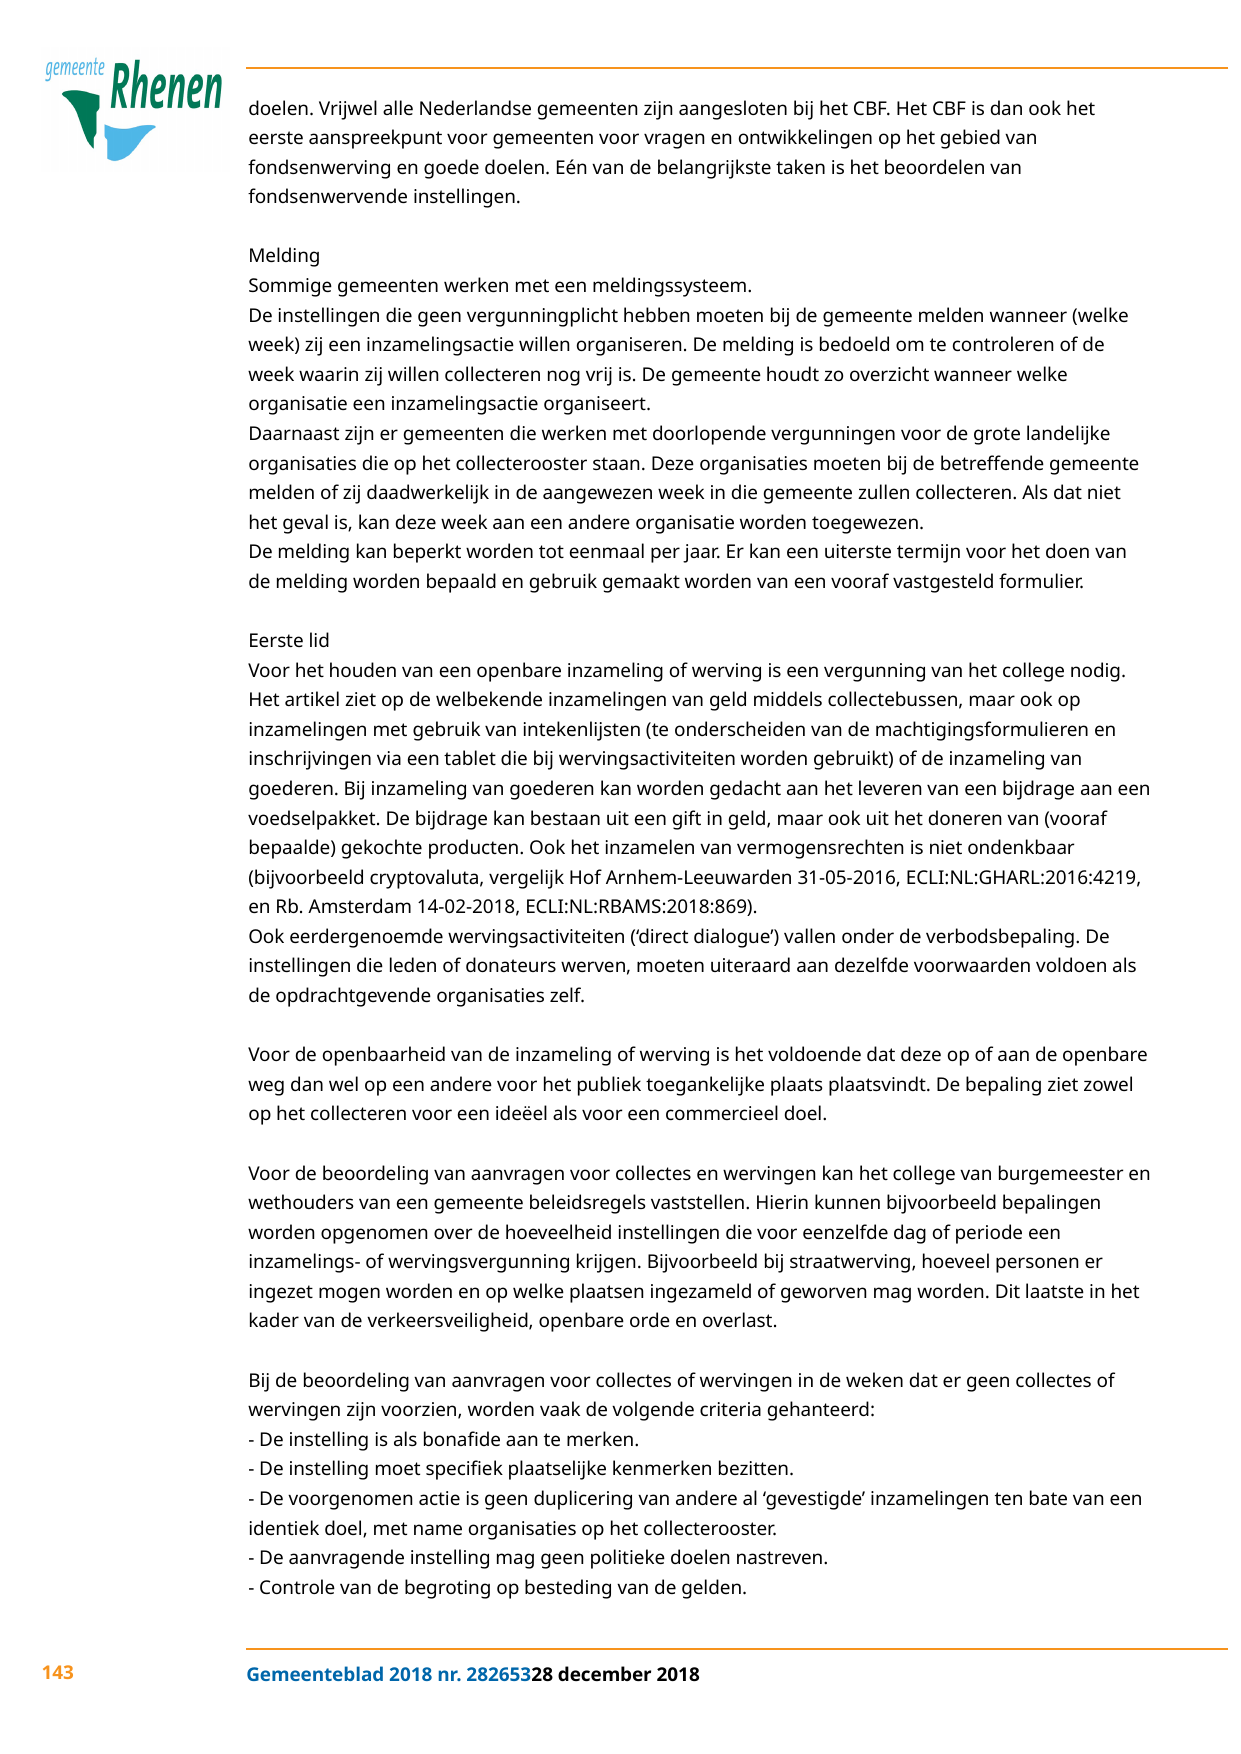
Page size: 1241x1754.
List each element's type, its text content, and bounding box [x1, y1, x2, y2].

text Melding [248, 243, 1152, 268]
text - De instelling moet specifiek plaatselijke kenmerken bezitten. [248, 1456, 1152, 1481]
text Bij de beoordeling van aanvragen voor collectes of wervingen in de weken dat er geen collectes of wervingen zijn voorzien, worden vaak de volgende criteria gehanteerd: [248, 1367, 1152, 1422]
text Ook eerdergenoemde wervingsactiviteiten (‘direct dialogue’) vallen onder de verbodsbepaling. De instellingen die leden of donateurs werven, moeten uiteraard aan dezelfde voorwaarden voldoen als de opdrachtgevende organisaties zelf. [248, 923, 1152, 1008]
text Eerste lid [248, 627, 1152, 653]
text De instellingen die geen vergunningplicht hebben moeten bij de gemeente melden wanneer (welke week) zij een inzamelingsactie willen organiseren. De melding is bedoeld om te controleren of de week waarin zij willen collecteren nog vrij is. De gemeente houdt zo overzicht wanneer welke organisatie een inzamelingsactie organiseert. [248, 302, 1152, 416]
text - Controle van de begroting op besteding van de gelden. [248, 1574, 1152, 1600]
text Voor de beoordeling van aanvragen voor collectes en wervingen kan het college van burgemeester en wethouders van een gemeente beleidsregels vaststellen. Hierin kunnen bijvoorbeeld bepalingen worden opgenomen over de hoeveelheid instellingen die voor eenzelfde dag of periode een inzamelings- of wervingsvergunning krijgen. Bijvoorbeeld bij straatwerving, hoeveel personen er ingezet mogen worden en op welke plaatsen ingezameld of geworven mag worden. Dit laatste in het kader van de verkeersveiligheid, openbare orde en overlast. [248, 1160, 1152, 1333]
text doelen. Vrijwel alle Nederlandse gemeenten zijn aangesloten bij het CBF. Het CBF is dan ook het eerste aanspreekpunt voor gemeenten voor vragen en ontwikkelingen op het gebied van fondsenwerving en goede doelen. Eén van de belangrijkste taken is het beoordelen van fondsenwervende instellingen. [248, 95, 1152, 209]
text Voor het houden van een openbare inzameling of werving is een vergunning van het college nodig. Het artikel ziet op de welbekende inzamelingen van geld middels collectebussen, maar ook op inzamelingen met gebruik van intekenlijsten (te onderscheiden van de machtigingsformulieren en inschrijvingen via een tablet die bij wervingsactiviteiten worden gebruikt) of de inzameling van goederen. Bij inzameling van goederen kan worden gedacht aan het leveren van een bijdrage aan een voedselpakket. De bijdrage kan bestaan uit een gift in geld, maar ook uit het doneren van (vooraf bepaalde) gekochte producten. Ook het inzamelen van vermogensrechten is niet ondenkbaar (bijvoorbeeld cryptovaluta, vergelijk Hof Arnhem-Leeuwarden 31-05-2016, ECLI:NL:GHARL:2016:4219, en Rb. Amsterdam 14-02-2018, ECLI:NL:RBAMS:2018:869). [248, 657, 1152, 919]
text Sommige gemeenten werken met een meldingssysteem. [248, 272, 1152, 298]
text - De aanvragende instelling mag geen politieke doelen nastreven. [248, 1544, 1152, 1570]
text De melding kan beperkt worden tot eenmaal per jaar. Er kan een uiterste termijn voor het doen van de melding worden bepaald en gebruik gemaakt worden van een vooraf vastgesteld formulier. [248, 538, 1152, 594]
text Daarnaast zijn er gemeenten die werken met doorlopende vergunningen voor de grote landelijke organisaties die op het collecterooster staan. Deze organisaties moeten bij de betreffende gemeente melden of zij daadwerkelijk in de aangewezen week in die gemeente zullen collecteren. Als dat niet het geval is, kan deze week aan een andere organisatie worden toegewezen. [248, 420, 1152, 535]
text - De instelling is als bonafide aan te merken. [248, 1426, 1152, 1452]
picture [41, 47, 231, 172]
text Voor de openbaarheid van de inzameling of werving is het voldoende dat deze op of aan de openbare weg dan wel op een andere voor het publiek toegankelijke plaats plaatsvindt. De bepaling ziet zowel op het collecteren voor een ideëel als voor een commercieel doel. [248, 1041, 1152, 1126]
text - De voorgenomen actie is geen duplicering van andere al ‘gevestigde’ inzamelingen ten bate van een identiek doel, met name organisaties op het collecterooster. [248, 1485, 1152, 1541]
